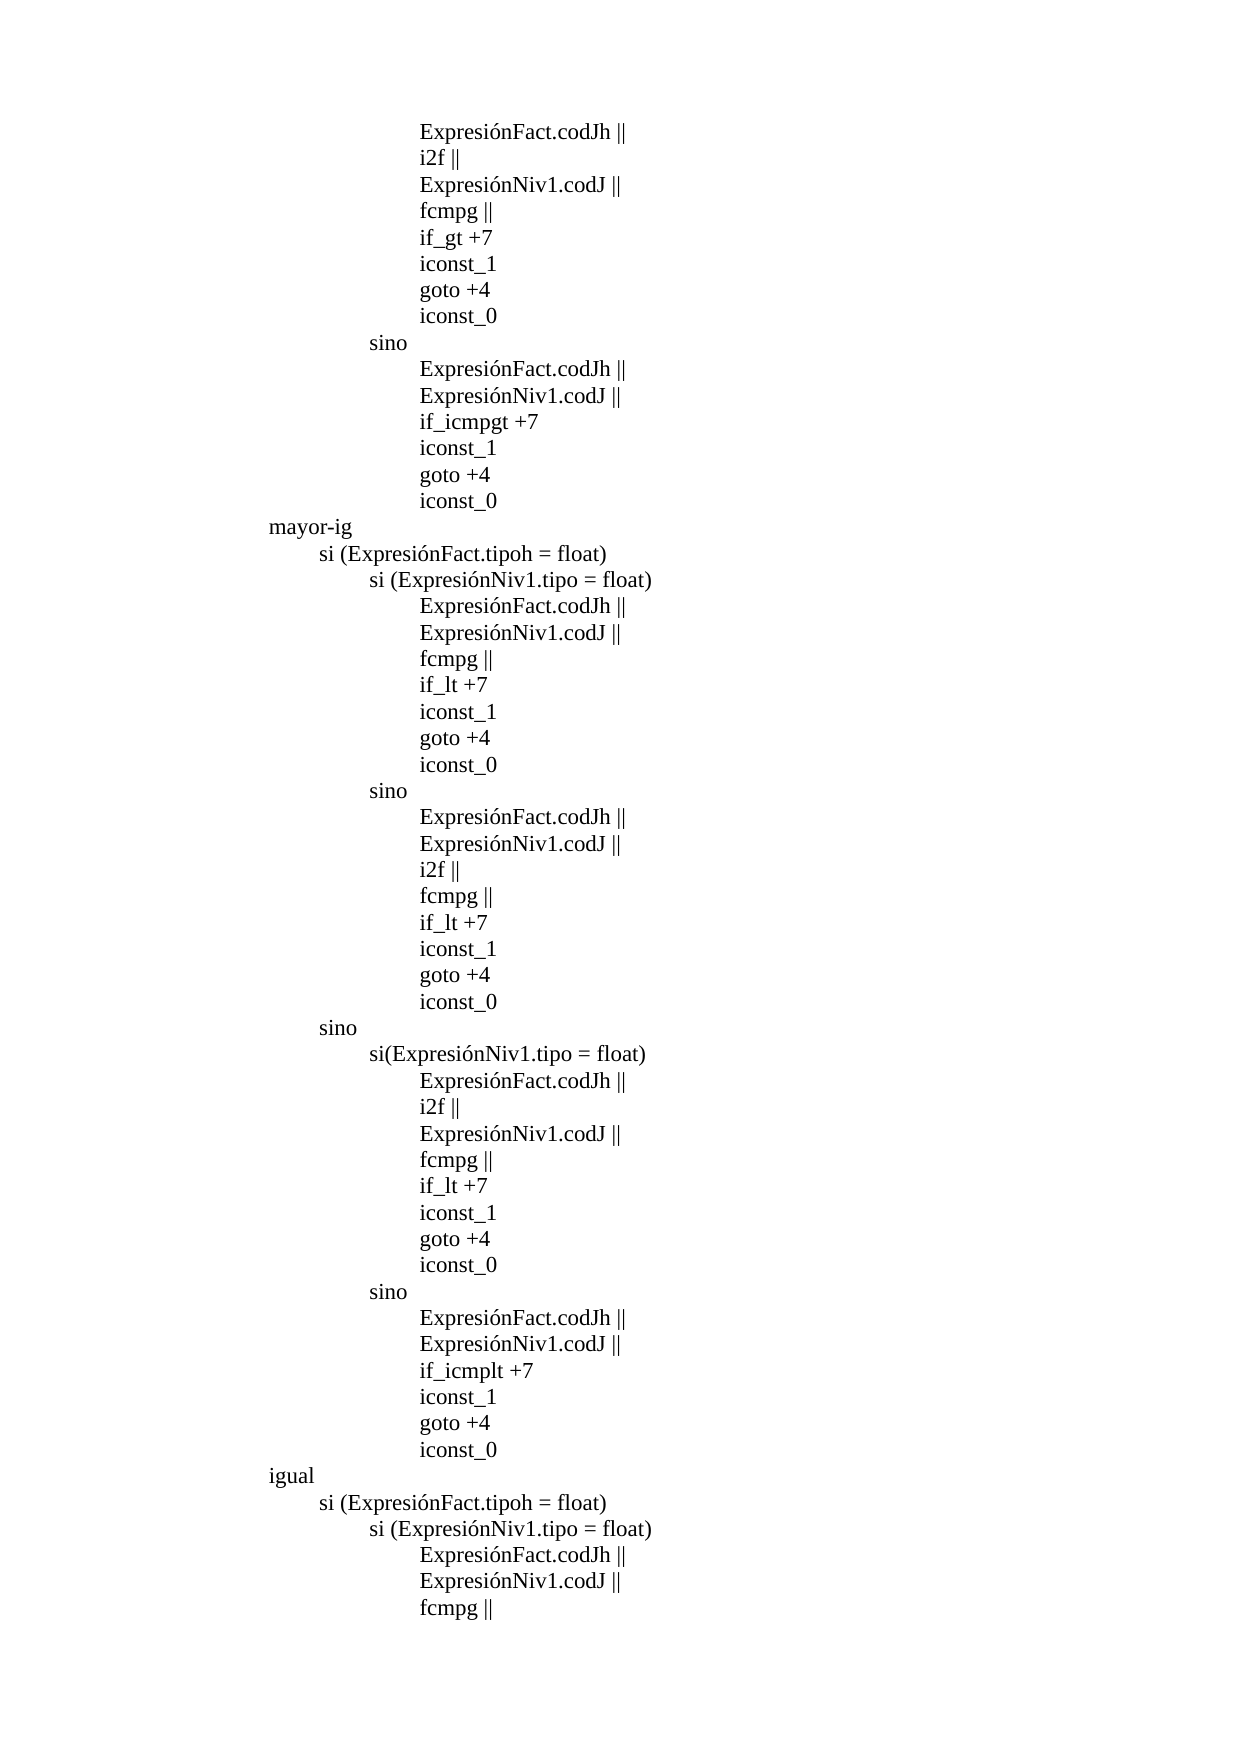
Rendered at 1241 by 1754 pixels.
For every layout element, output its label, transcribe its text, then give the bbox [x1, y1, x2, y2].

text goto +4 [118, 724, 1122, 751]
text goto +4 [118, 276, 1122, 303]
text i2f || [118, 1093, 1122, 1119]
text iconst_1 [118, 250, 1122, 276]
text iconst_1 [118, 935, 1122, 961]
text ExpresiónFact.codJh || [118, 355, 1122, 382]
text ExpresiónNiv1.codJ || [118, 830, 1122, 856]
text goto +4 [118, 461, 1122, 487]
text ExpresiónFact.codJh || [118, 1304, 1122, 1330]
text sino [118, 1014, 1122, 1041]
text iconst_0 [118, 1251, 1122, 1278]
text iconst_1 [118, 1199, 1122, 1225]
text i2f || [118, 144, 1122, 171]
text fcmpg || [118, 645, 1122, 672]
text if_gt +7 [118, 223, 1122, 250]
text si (ExpresiónNiv1.tipo = float) [118, 566, 1122, 592]
text si (ExpresiónFact.tipoh = float) [118, 1488, 1122, 1515]
text if_icmpgt +7 [118, 408, 1122, 434]
text ExpresiónNiv1.codJ || [118, 1568, 1122, 1594]
text if_lt +7 [118, 1172, 1122, 1199]
text if_icmplt +7 [118, 1357, 1122, 1383]
text iconst_0 [118, 303, 1122, 329]
text ExpresiónFact.codJh || [118, 803, 1122, 830]
text ExpresiónFact.codJh || [118, 592, 1122, 619]
text si(ExpresiónNiv1.tipo = float) [118, 1041, 1122, 1067]
text i2f || [118, 856, 1122, 882]
text iconst_1 [118, 698, 1122, 724]
text goto +4 [118, 961, 1122, 988]
text ExpresiónFact.codJh || [118, 1541, 1122, 1568]
text iconst_1 [118, 434, 1122, 461]
text if_lt +7 [118, 672, 1122, 698]
text iconst_0 [118, 487, 1122, 513]
text fcmpg || [118, 1594, 1122, 1620]
text fcmpg || [118, 197, 1122, 223]
text iconst_0 [118, 1436, 1122, 1462]
text mayor-ig [118, 513, 1122, 540]
text ExpresiónNiv1.codJ || [118, 171, 1122, 197]
text ExpresiónNiv1.codJ || [118, 1330, 1122, 1357]
text sino [118, 329, 1122, 355]
text goto +4 [118, 1409, 1122, 1436]
text if_lt +7 [118, 909, 1122, 935]
text ExpresiónNiv1.codJ || [118, 619, 1122, 645]
text si (ExpresiónNiv1.tipo = float) [118, 1515, 1122, 1541]
text iconst_1 [118, 1383, 1122, 1409]
text ExpresiónNiv1.codJ || [118, 382, 1122, 408]
text iconst_0 [118, 988, 1122, 1014]
text goto +4 [118, 1225, 1122, 1251]
text iconst_0 [118, 751, 1122, 777]
text si (ExpresiónFact.tipoh = float) [118, 540, 1122, 566]
text igual [118, 1462, 1122, 1488]
text ExpresiónFact.codJh || [118, 1067, 1122, 1093]
text ExpresiónFact.codJh || [118, 118, 1122, 144]
text fcmpg || [118, 882, 1122, 909]
text fcmpg || [118, 1146, 1122, 1172]
text ExpresiónNiv1.codJ || [118, 1119, 1122, 1146]
text sino [118, 1278, 1122, 1304]
text sino [118, 777, 1122, 803]
